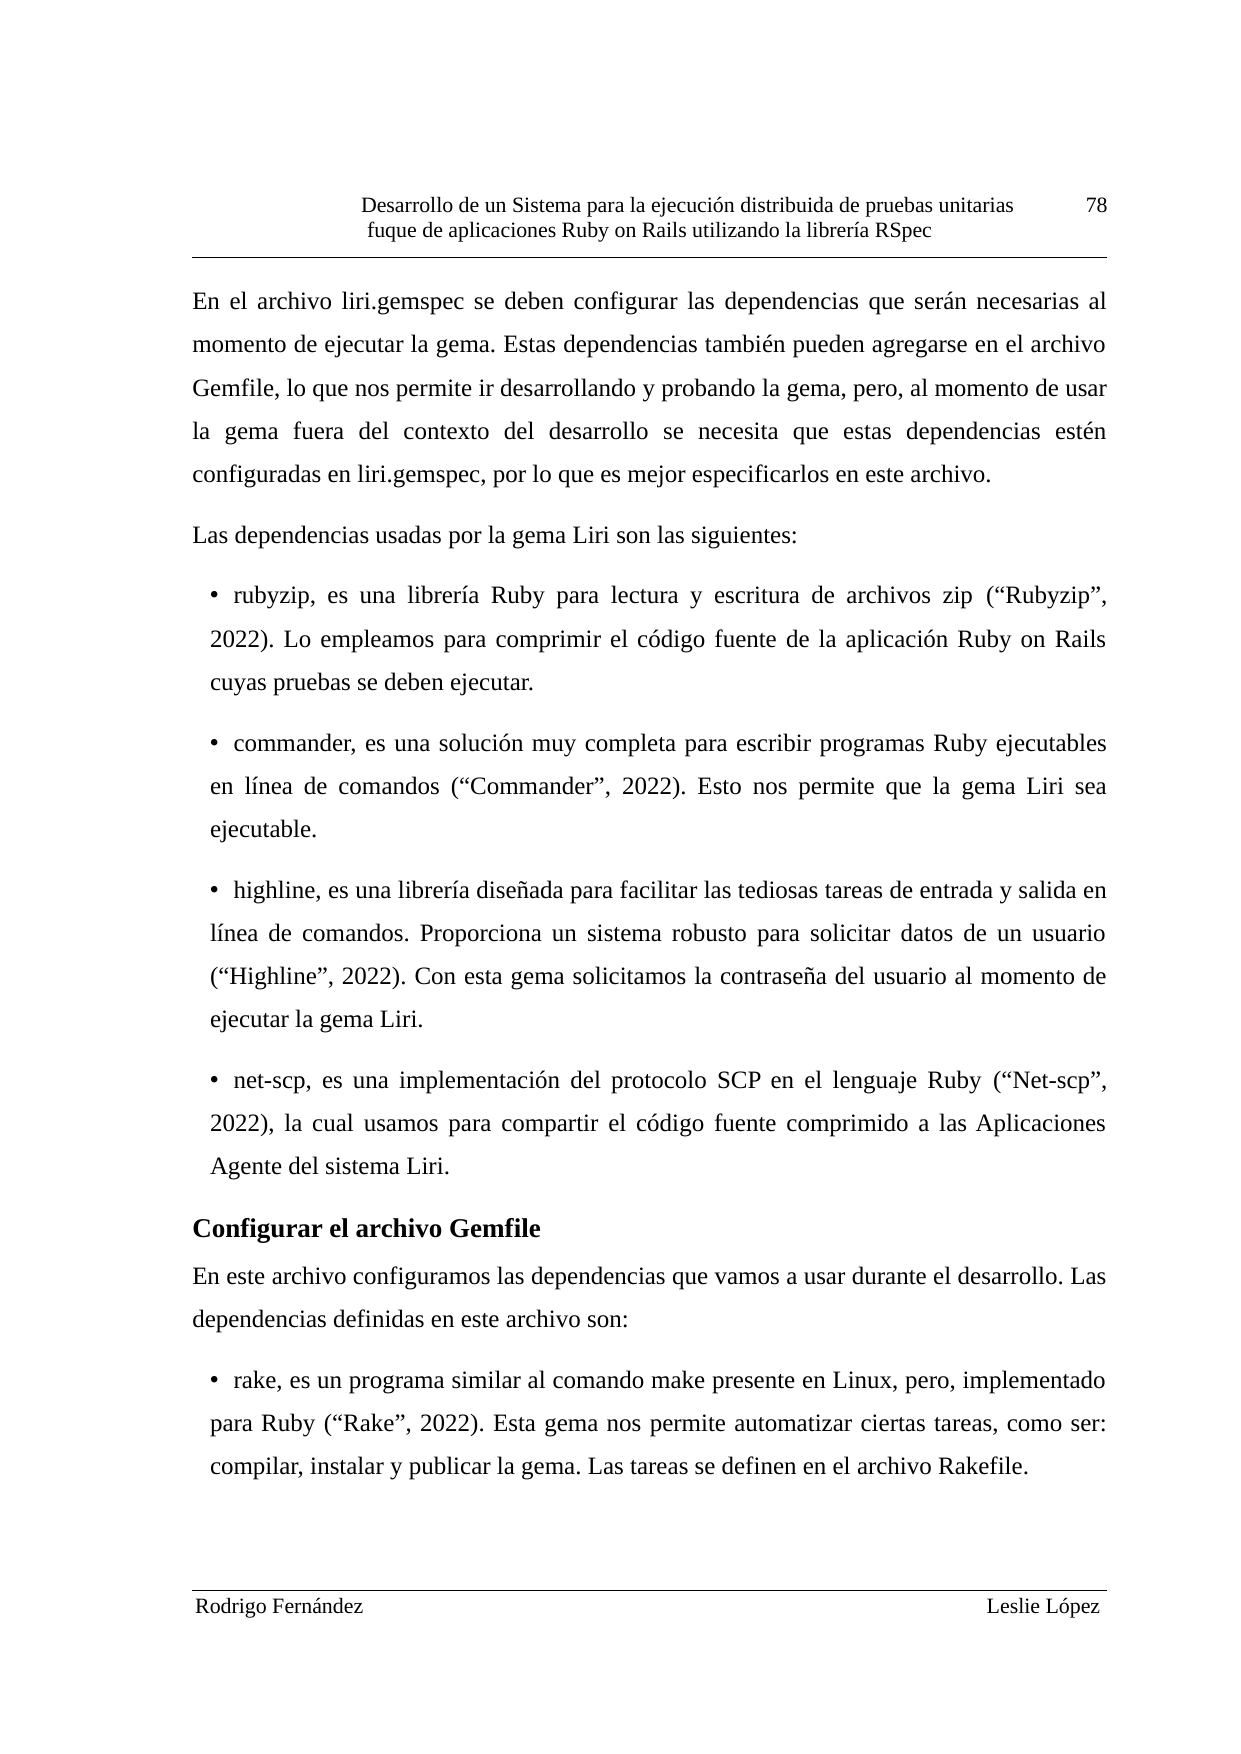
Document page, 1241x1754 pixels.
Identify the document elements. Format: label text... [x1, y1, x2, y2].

list rake, es un programa similar al comando make presente en Linux, pero, implementado para Ruby (“Rake”, 2022)⁠. Esta gema nos permite automatizar ciertas tareas, como ser: compilar, instalar y publicar la gema. Las tareas se definen en el archivo Rakefile. [210, 1365, 1107, 1480]
text Las dependencias usadas por la gema Liri son las siguientes: [192, 520, 1107, 548]
text Configurar el archivo Gemfile [192, 1212, 1107, 1243]
list net-scp, es una implementación del protocolo SCP en el lenguaje Ruby (“Net-scp”, 2022)⁠, la cual usamos para compartir el código fuente comprimido a las Aplicaciones Agente del sistema Liri. [210, 1065, 1107, 1180]
list highline, es una librería diseñada para facilitar las tediosas tareas de entrada y salida en línea de comandos. Proporciona un sistema robusto para solicitar datos de un usuario (“Highline”, 2022)⁠. Con esta gema solicitamos la contraseña del usuario al momento de ejecutar la gema Liri. [210, 875, 1107, 1033]
list rubyzip, es una librería Ruby para lectura y escritura de archivos zip (“Rubyzip”, 2022)⁠. Lo empleamos para comprimir el código fuente de la aplicación Ruby on Rails cuyas pruebas se deben ejecutar. [210, 581, 1107, 696]
text En el archivo liri.gemspec se deben configurar las dependencias que serán necesarias al momento de ejecutar la gema. Estas dependencias también pueden agregarse en el archivo Gemfile, lo que nos permite ir desarrollando y probando la gema, pero, al momento de usar la gema fuera del contexto del desarrollo se necesita que estas dependencias estén configuradas en liri.gemspec, por lo que es mejor especificarlos en este archivo. [192, 286, 1107, 488]
list commander, es una solución muy completa para escribir programas Ruby ejecutables en línea de comandos (“Commander”, 2022)⁠. Esto nos permite que la gema Liri sea ejecutable. [210, 728, 1107, 843]
text En este archivo configuramos las dependencias que vamos a usar durante el desarrollo. Las dependencias definidas en este archivo son: [192, 1261, 1107, 1333]
